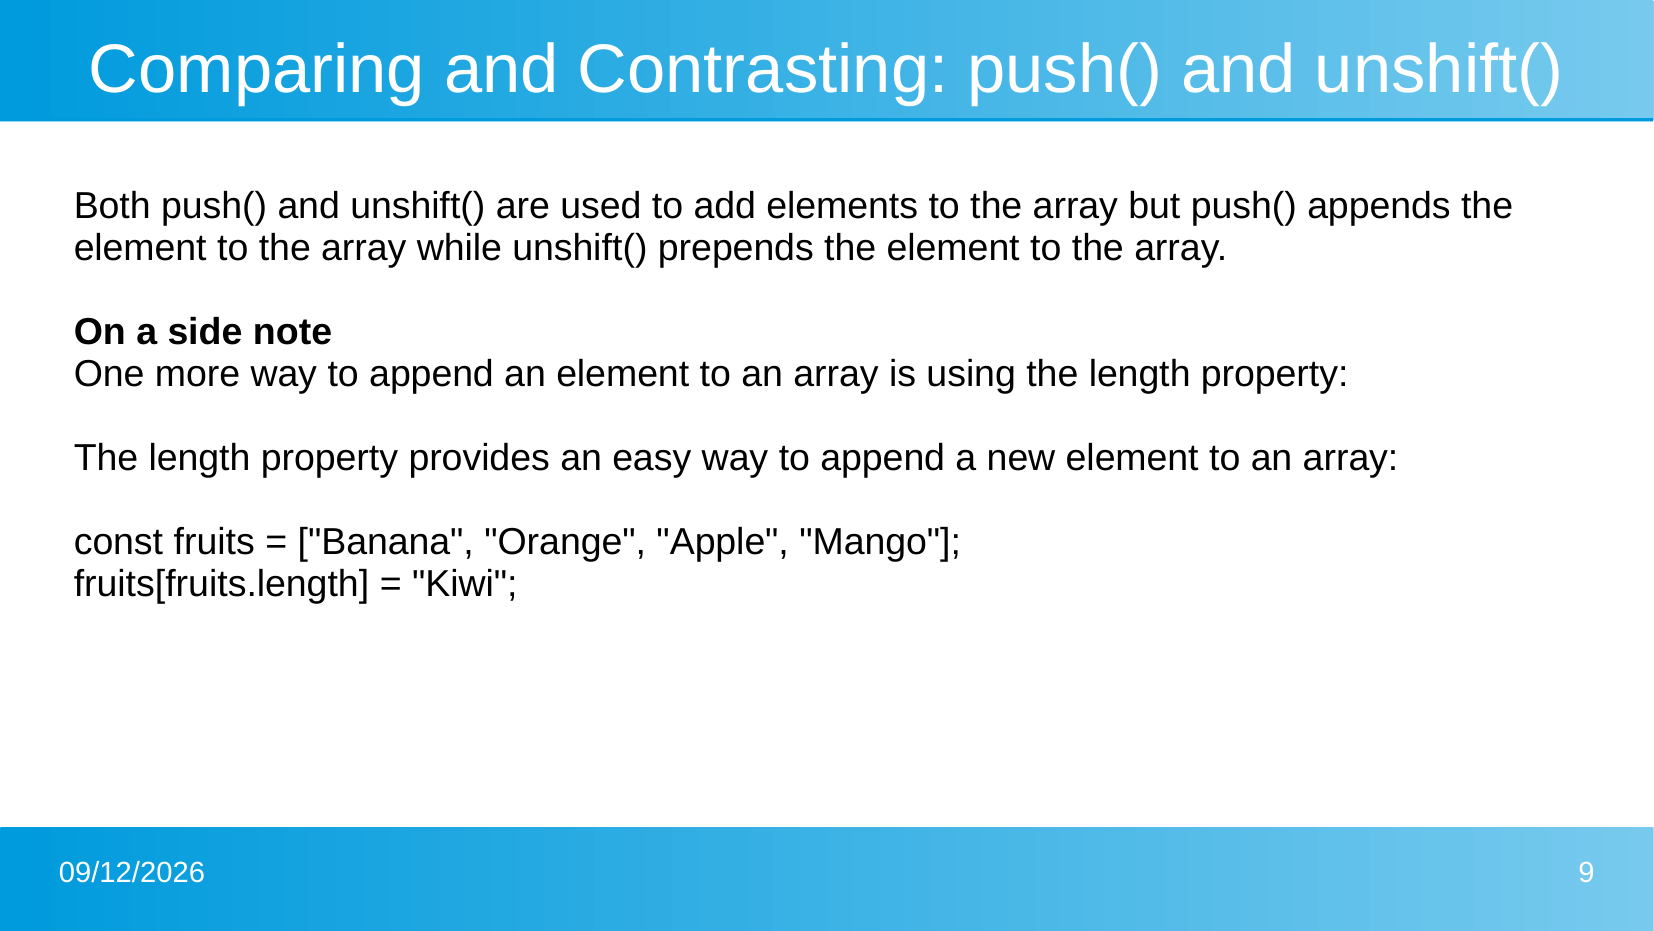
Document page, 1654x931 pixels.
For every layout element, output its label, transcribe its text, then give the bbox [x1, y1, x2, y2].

title Comparing and Contrasting: push() and unshift() [59, 29, 1595, 108]
text_box Both push() and unshift() are used to add elements to the array but push() appends the element to the array while unshift() prepends the element to the array. On a side note One more way to append an element to an array is using the length property: The length property provides an easy way to append a new element to an array: const fruits = ["Banana", "Orange", "Apple", "Mango"]; fruits[fruits.length] = "Kiwi"; [59, 177, 1595, 696]
